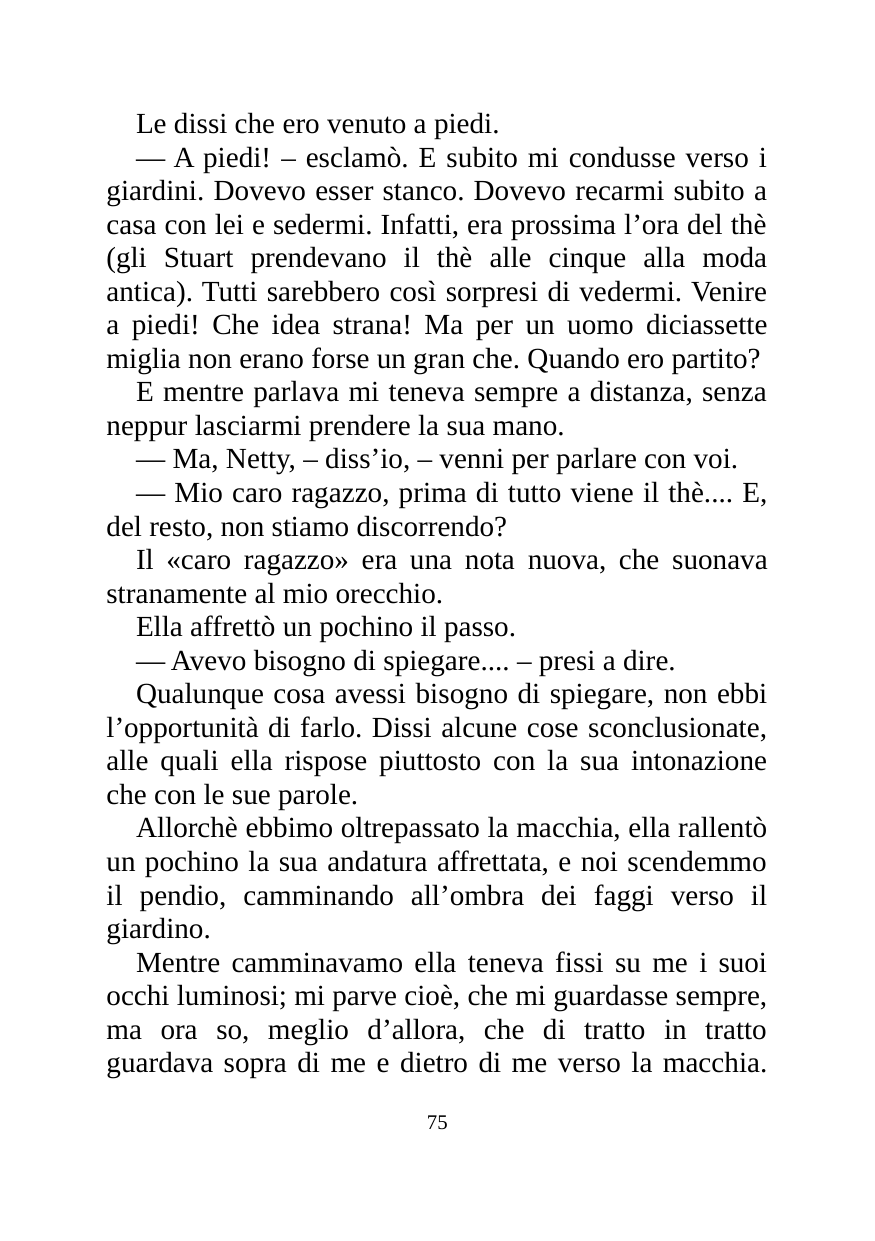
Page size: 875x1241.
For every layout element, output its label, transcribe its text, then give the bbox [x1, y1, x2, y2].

text — Avevo bisogno di spiegare.... – presi a dire. [106, 643, 768, 676]
text Mentre camminavamo ella teneva fissi su me i suoi occhi luminosi; mi parve cioè, che mi guardasse sempre, ma ora so, meglio d’allora, che di tratto in tratto guardava sopra di me e dietro di me verso la macchia. [106, 945, 768, 1079]
text Le dissi che ero venuto a piedi. [106, 106, 768, 140]
text — Ma, Netty, – diss’io, – venni per parlare con voi. [106, 442, 768, 475]
text — Mio caro ragazzo, prima di tutto viene il thè.... E, del resto, non stiamo discorrendo? [106, 475, 768, 542]
text Ella affrettò un pochino il passo. [106, 609, 768, 643]
text Il «caro ragazzo» era una nota nuova, che suonava stranamente al mio orecchio. [106, 542, 768, 609]
text Allorchè ebbimo oltrepassato la macchia, ella rallentò un pochino la sua andatura affrettata, e noi scendemmo il pendio, camminando all’ombra dei faggi verso il giardino. [106, 811, 768, 945]
text — A piedi! – esclamò. E subito mi condusse verso i giardini. Dovevo esser stanco. Dovevo recarmi subito a casa con lei e sedermi. Infatti, era prossima l’ora del thè (gli Stuart prendevano il thè alle cinque alla moda antica). Tutti sarebbero così sorpresi di vedermi. Venire a piedi! Che idea strana! Ma per un uomo diciassette miglia non erano forse un gran che. Quando ero partito? [106, 140, 768, 374]
text E mentre parlava mi teneva sempre a distanza, senza neppur lasciarmi prendere la sua mano. [106, 374, 768, 442]
text Qualunque cosa avessi bisogno di spiegare, non ebbi l’opportunità di farlo. Dissi alcune cose sconclusionate, alle quali ella rispose piuttosto con la sua intonazione che con le sue parole. [106, 676, 768, 811]
